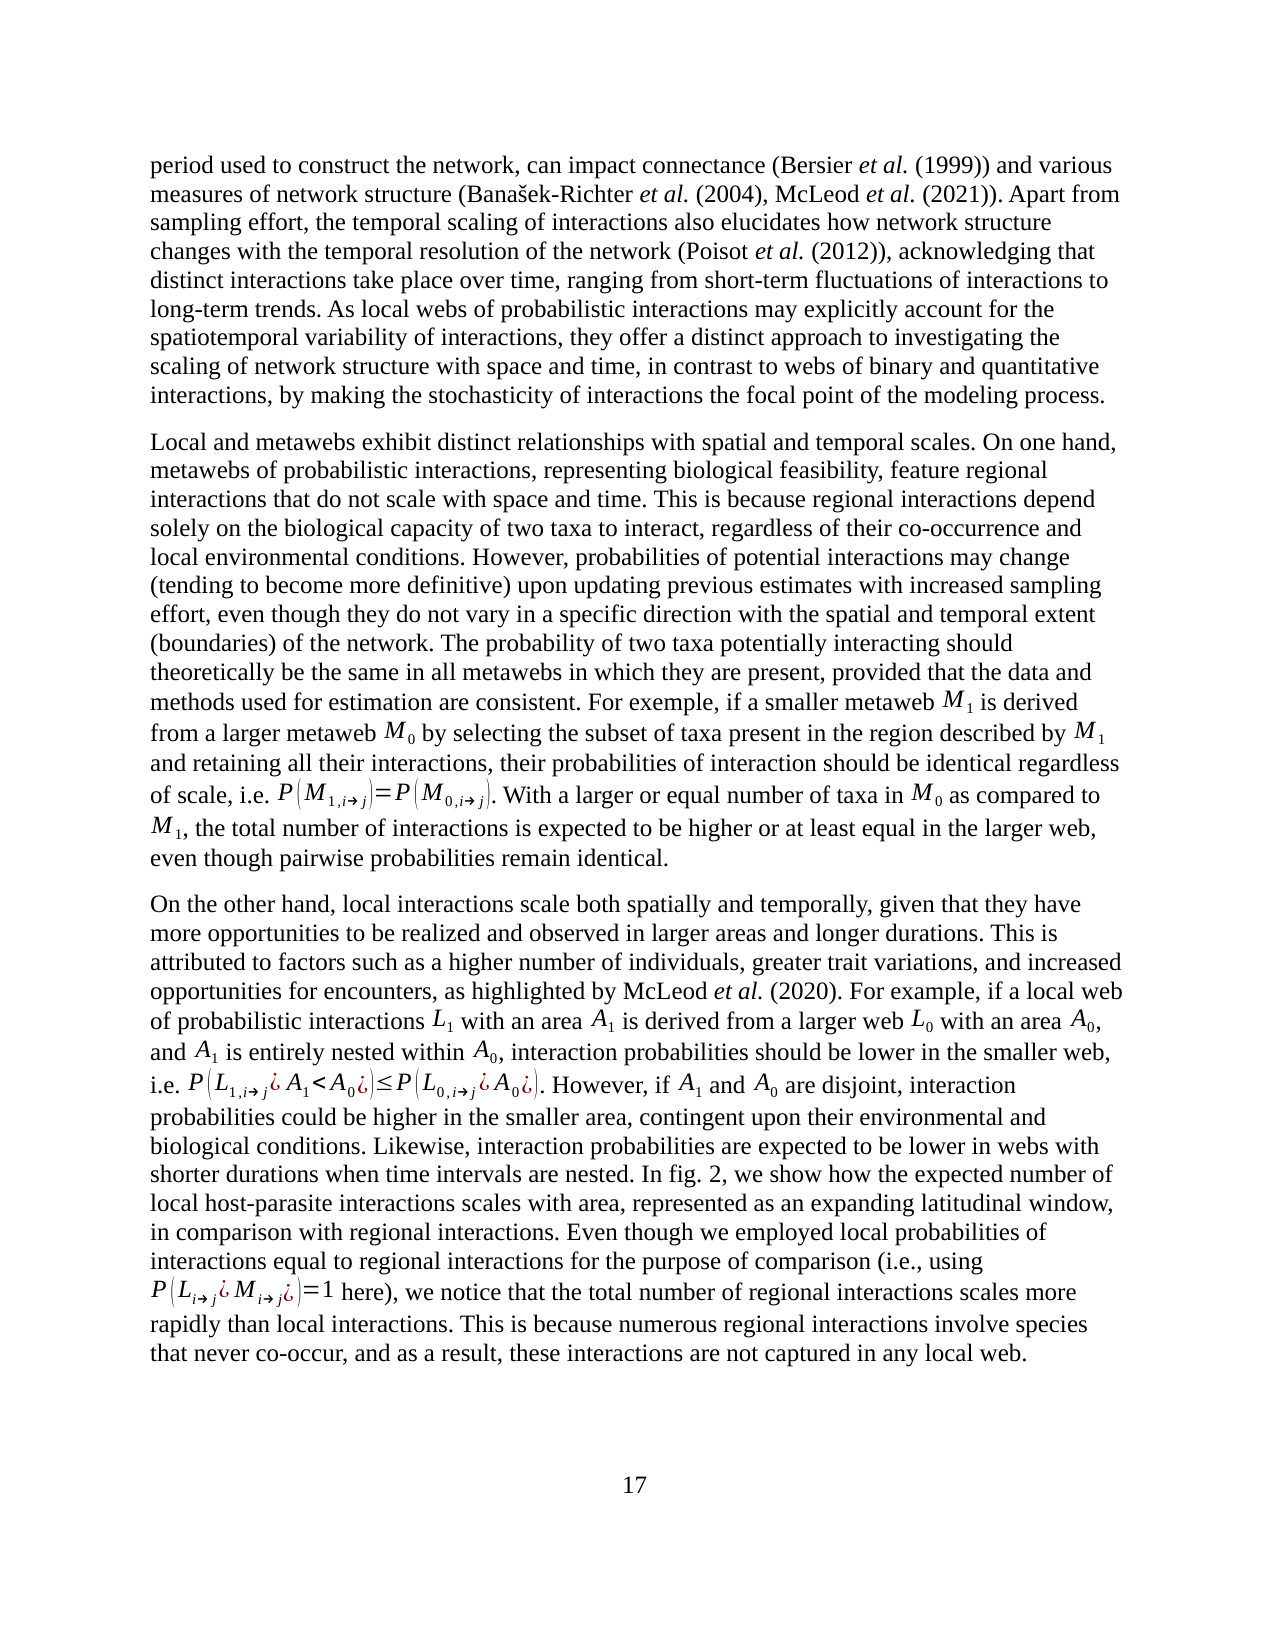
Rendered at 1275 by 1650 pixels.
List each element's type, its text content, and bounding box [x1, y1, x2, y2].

text On the other hand, local interactions scale both spatially and temporally, given that they have more opportunities to be realized and observed in larger areas and longer durations. This is attributed to factors such as a higher number of individuals, greater trait variations, and increased opportunities for encounters, as highlighted by McLeod et al. (2020). For example, if a local web of probabilistic interactions with an area is derived from a larger web with an area , and is entirely nested within , interaction probabilities should be lower in the smaller web, i.e. . However, if and are disjoint, interaction probabilities could be higher in the smaller area, contingent upon their environmental and biological conditions. Likewise, interaction probabilities are expected to be lower in webs with shorter durations when time intervals are nested. In fig. 2, we show how the expected number of local host-parasite interactions scales with area, represented as an expanding latitudinal window, in comparison with regional interactions. Even though we employed local probabilities of interactions equal to regional interactions for the purpose of comparison (i.e., using here), we notice that the total number of regional interactions scales more rapidly than local interactions. This is because numerous regional interactions involve species that never co-occur, and as a result, these interactions are not captured in any local web. [150, 889, 1125, 1367]
text Local and metawebs exhibit distinct relationships with spatial and temporal scales. On one hand, metawebs of probabilistic interactions, representing biological feasibility, feature regional interactions that do not scale with space and time. This is because regional interactions depend solely on the biological capacity of two taxa to interact, regardless of their co-occurrence and local environmental conditions. However, probabilities of potential interactions may change (tending to become more definitive) upon updating previous estimates with increased sampling effort, even though they do not vary in a specific direction with the spatial and temporal extent (boundaries) of the network. The probability of two taxa potentially interacting should theoretically be the same in all metawebs in which they are present, provided that the data and methods used for estimation are consistent. For exemple, if a smaller metaweb is derived from a larger metaweb by selecting the subset of taxa present in the region described by and retaining all their interactions, their probabilities of interaction should be identical regardless of scale, i.e. . With a larger or equal number of taxa in as compared to , the total number of interactions is expected to be higher or at least equal in the larger web, even though pairwise probabilities remain identical. [150, 427, 1125, 872]
text period used to construct the network, can impact connectance (Bersier et al. (1999)) and various measures of network structure (Banašek-Richter et al. (2004), McLeod et al. (2021)). Apart from sampling effort, the temporal scaling of interactions also elucidates how network structure changes with the temporal resolution of the network (Poisot et al. (2012)), acknowledging that distinct interactions take place over time, ranging from short-term fluctuations of interactions to long-term trends. As local webs of probabilistic interactions may explicitly account for the spatiotemporal variability of interactions, they offer a distinct approach to investigating the scaling of network structure with space and time, in contrast to webs of binary and quantitative interactions, by making the stochasticity of interactions the focal point of the modeling process. [150, 150, 1125, 409]
